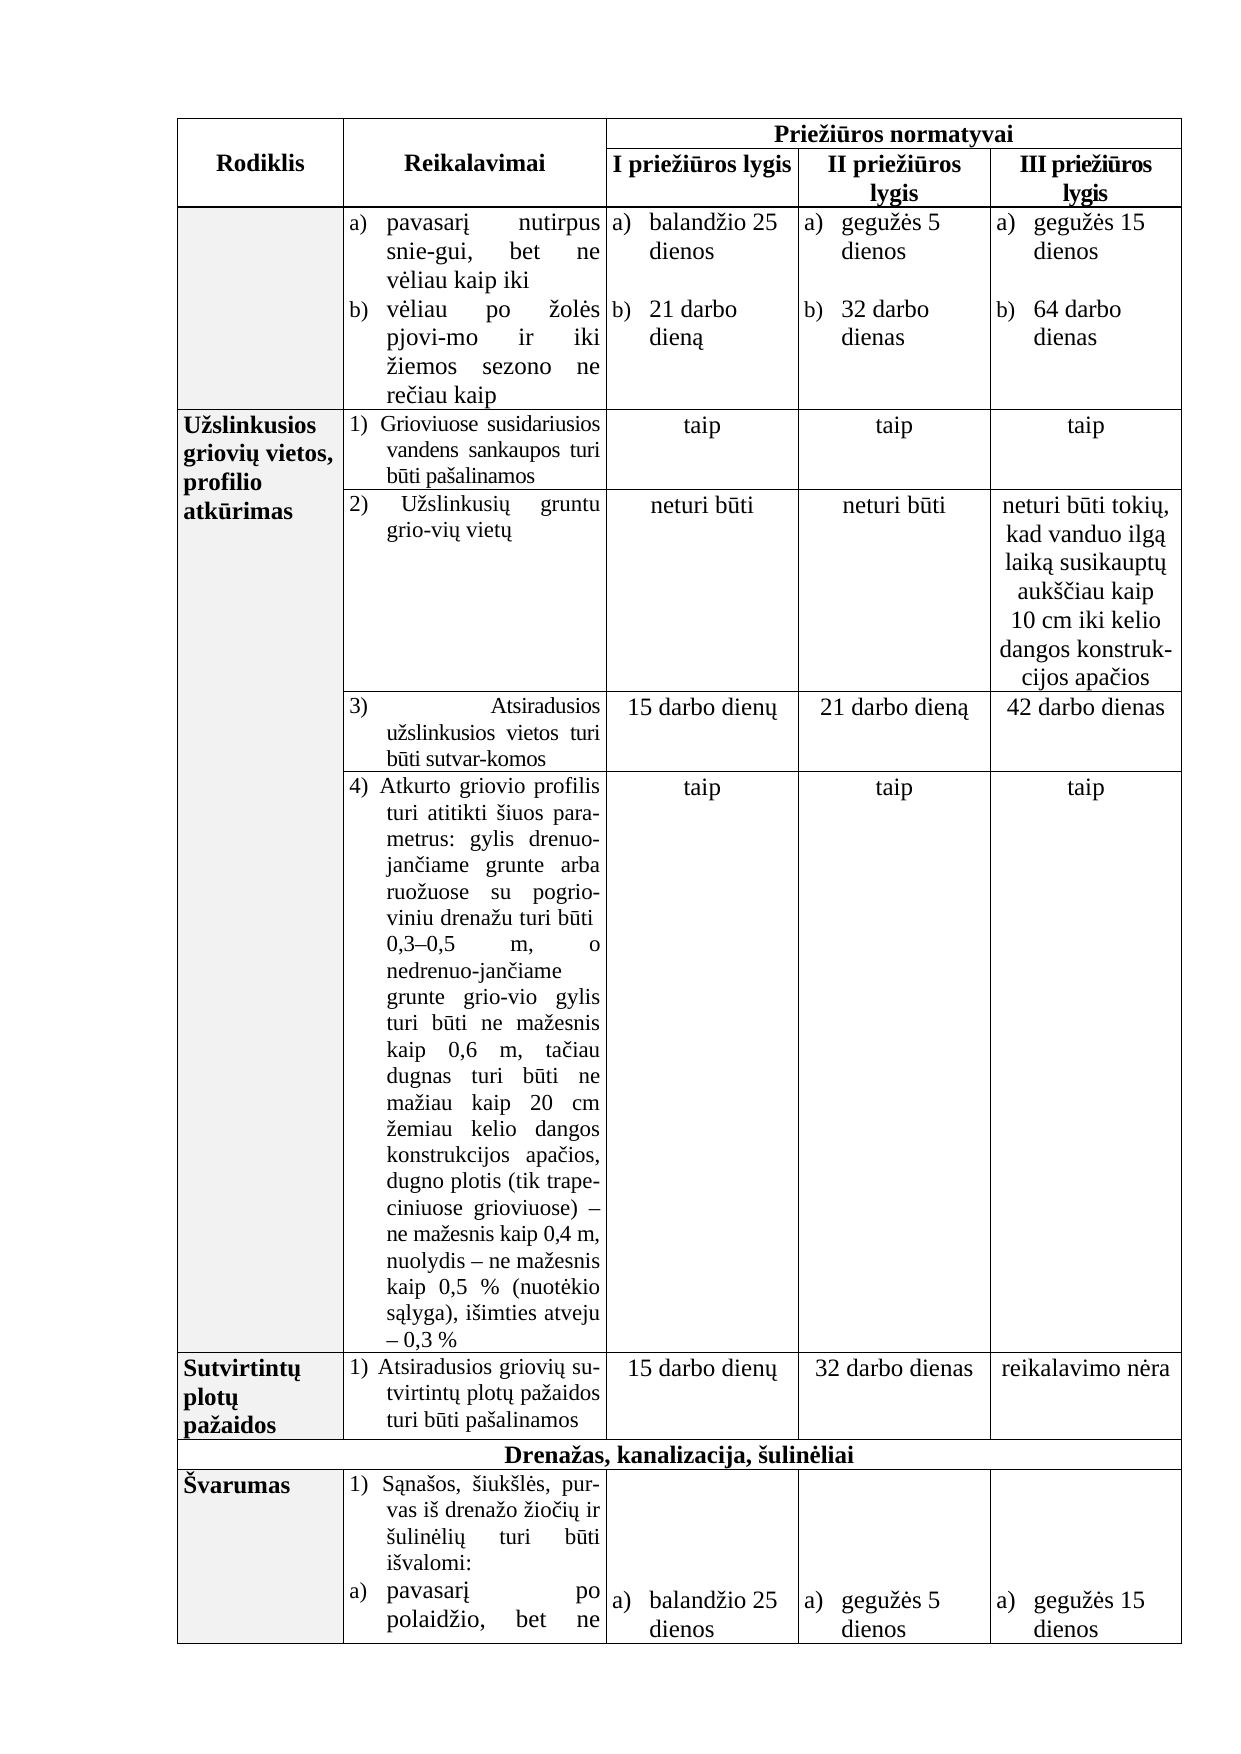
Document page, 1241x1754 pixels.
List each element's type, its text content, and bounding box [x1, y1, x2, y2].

table_cell taip [799, 772, 990, 1352]
table_cell a) balandžio 25 dienos b) 21 darbo dieną [607, 208, 798, 409]
table_cell neturi būti [607, 490, 798, 691]
table_cell taip [799, 410, 990, 489]
table_header Reikalavimai [344, 119, 606, 206]
table_cell a) gegužės 5 dienos [799, 1470, 990, 1643]
table_cell 3) Atsiradusios užslinkusios vietos turi būti sutvar-komos [344, 692, 606, 771]
table_cell [178, 208, 343, 409]
table_cell 32 darbo dienas [799, 1353, 990, 1439]
table_header Priežiūros normatyvai [607, 119, 1181, 148]
table_cell a) gegužės 15 dienos [991, 1470, 1181, 1643]
table_cell a) gegužės 15 dienos b) 64 darbo dienas [991, 208, 1181, 409]
table_cell taip [607, 410, 798, 489]
table_cell a) pavasarį nutirpus snie-gui, bet ne vėliau kaip iki b) vėliau po žolės pjovi-mo ir iki žiemos sezono ne rečiau kaip [344, 208, 606, 409]
table_cell a) balandžio 25 dienos [607, 1470, 798, 1643]
table_cell 4) Atkurto griovio profilis turi atitikti šiuos para-metrus: gylis drenuo-jančiame grunte arba ruožuose su pogrio-viniu drenažu turi būti 0,3–0,5 m, o nedrenuo-jančiame grunte grio-vio gylis turi būti ne mažesnis kaip 0,6 m, tačiau dugnas turi būti ne mažiau kaip 20 cm žemiau kelio dangos konstrukcijos apačios, dugno plotis (tik trape-ciniuose grioviuose) – ne mažesnis kaip 0,4 m, nuolydis – ne mažesnis kaip 0,5 % (nuotėkio sąlyga), išimties atveju – 0,3 % [344, 772, 606, 1352]
table_header Rodiklis [178, 119, 343, 206]
table_cell a) gegužės 5 dienos b) 32 darbo dienas [799, 208, 990, 409]
table_cell taip [991, 410, 1181, 489]
table_cell neturi būti tokių, kad vanduo ilgą laiką susikauptų aukščiau kaip 10 cm iki kelio dangos konstruk-cijos apačios [991, 490, 1181, 691]
table_cell 2) Užslinkusių gruntu grio-vių vietų [344, 490, 606, 691]
table_cell 42 darbo dienas [991, 692, 1181, 771]
table_cell 1) Sąnašos, šiukšlės, pur-vas iš drenažo žiočių ir šulinėlių turi būti išvalomi: a) pavasarį po polaidžio, bet ne [344, 1470, 606, 1643]
table_cell Sutvirtintų plotų pažaidos [178, 1353, 343, 1439]
table_cell taip [607, 772, 798, 1352]
table_cell 1) Atsiradusios griovių su-tvirtintų plotų pažaidos turi būti pašalinamos [344, 1353, 606, 1439]
table_cell III priežiūros lygis [991, 149, 1181, 206]
table_cell 1) Grioviuose susidariusios vandens sankaupos turi būti pašalinamos [344, 410, 606, 489]
table_cell 15 darbo dienų [607, 1353, 798, 1439]
table_cell neturi būti [799, 490, 990, 691]
table_cell 15 darbo dienų [607, 692, 798, 771]
table_cell II priežiūros lygis [799, 149, 990, 206]
table_cell I priežiūros lygis [607, 149, 798, 206]
table_cell Švarumas [178, 1470, 343, 1643]
table_cell Užslinkusios griovių vietos, profilio atkūrimas [178, 410, 343, 1352]
table_cell reikalavimo nėra [991, 1353, 1181, 1439]
table_cell 21 darbo dieną [799, 692, 990, 771]
table_cell Drenažas, kanalizacija, šulinėliai [178, 1440, 1181, 1469]
table_cell taip [991, 772, 1181, 1352]
